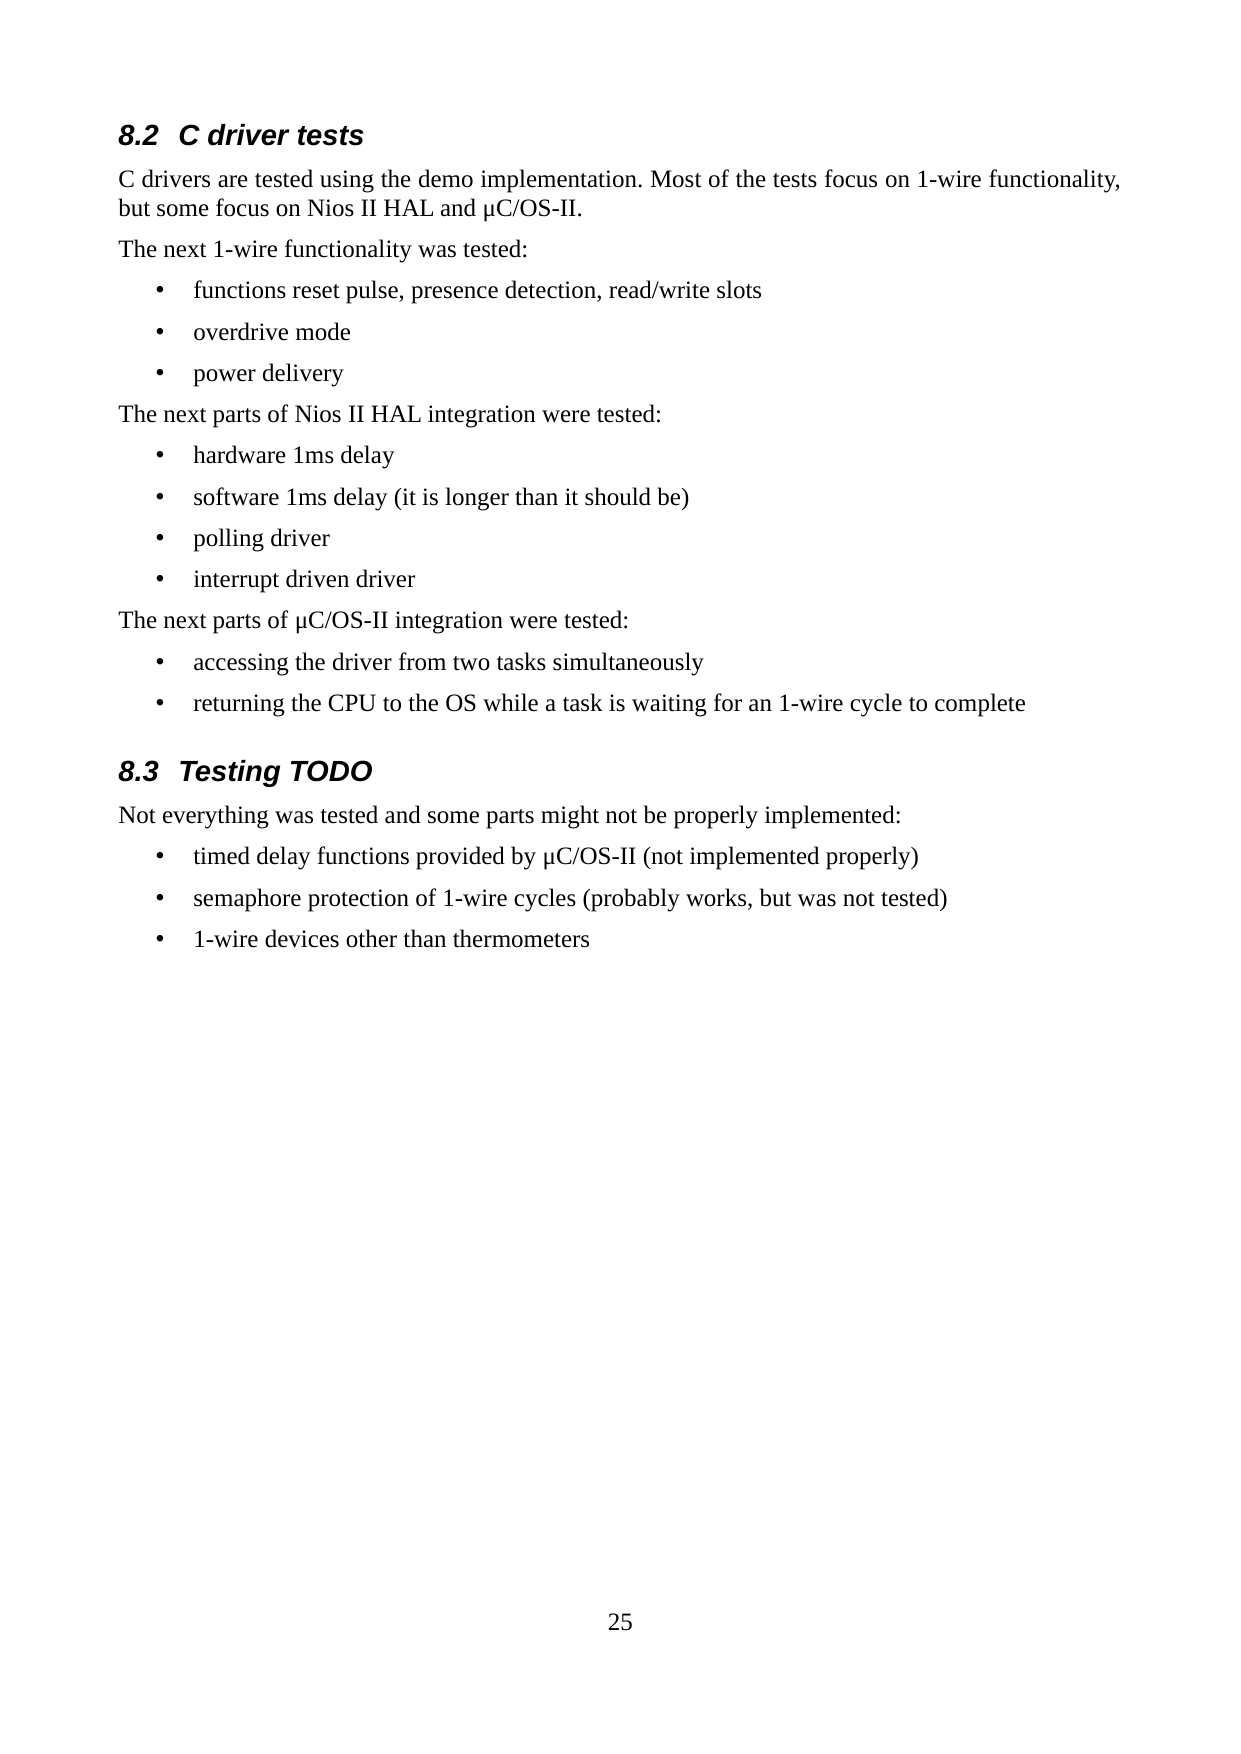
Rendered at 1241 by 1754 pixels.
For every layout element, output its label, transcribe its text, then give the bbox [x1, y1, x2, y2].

list accessing the driver from two tasks simultaneously [156, 647, 1122, 675]
subtitle Testing TODO [118, 754, 1122, 788]
list interrupt driven driver [156, 564, 1122, 593]
list returning the CPU to the OS while a task is waiting for an 1-wire cycle to complete [156, 688, 1122, 717]
list timed delay functions provided by μC/OS-II (not implemented properly) [156, 841, 1122, 870]
text C drivers are tested using the demo implementation. Most of the tests focus on 1-wire functionality, but some focus on Nios II HAL and μC/OS-II. [118, 164, 1122, 222]
list semaphore protection of 1-wire cycles (probably works, but was not tested) [156, 883, 1122, 911]
text The next 1-wire functionality was tested: [118, 234, 1122, 263]
list software 1ms delay (it is longer than it should be) [156, 482, 1122, 510]
subtitle C driver tests [118, 118, 1122, 152]
list overdrive mode [156, 317, 1122, 345]
list polling driver [156, 523, 1122, 552]
list functions reset pulse, presence detection, read/write slots [156, 275, 1122, 304]
text The next parts of μC/OS-II integration were tested: [118, 605, 1122, 634]
text Not everything was tested and some parts might not be properly implemented: [118, 800, 1122, 829]
list power delivery [156, 358, 1122, 387]
text The next parts of Nios II HAL integration were tested: [118, 399, 1122, 428]
list hardware 1ms delay [156, 440, 1122, 469]
list 1-wire devices other than thermometers [156, 924, 1122, 953]
